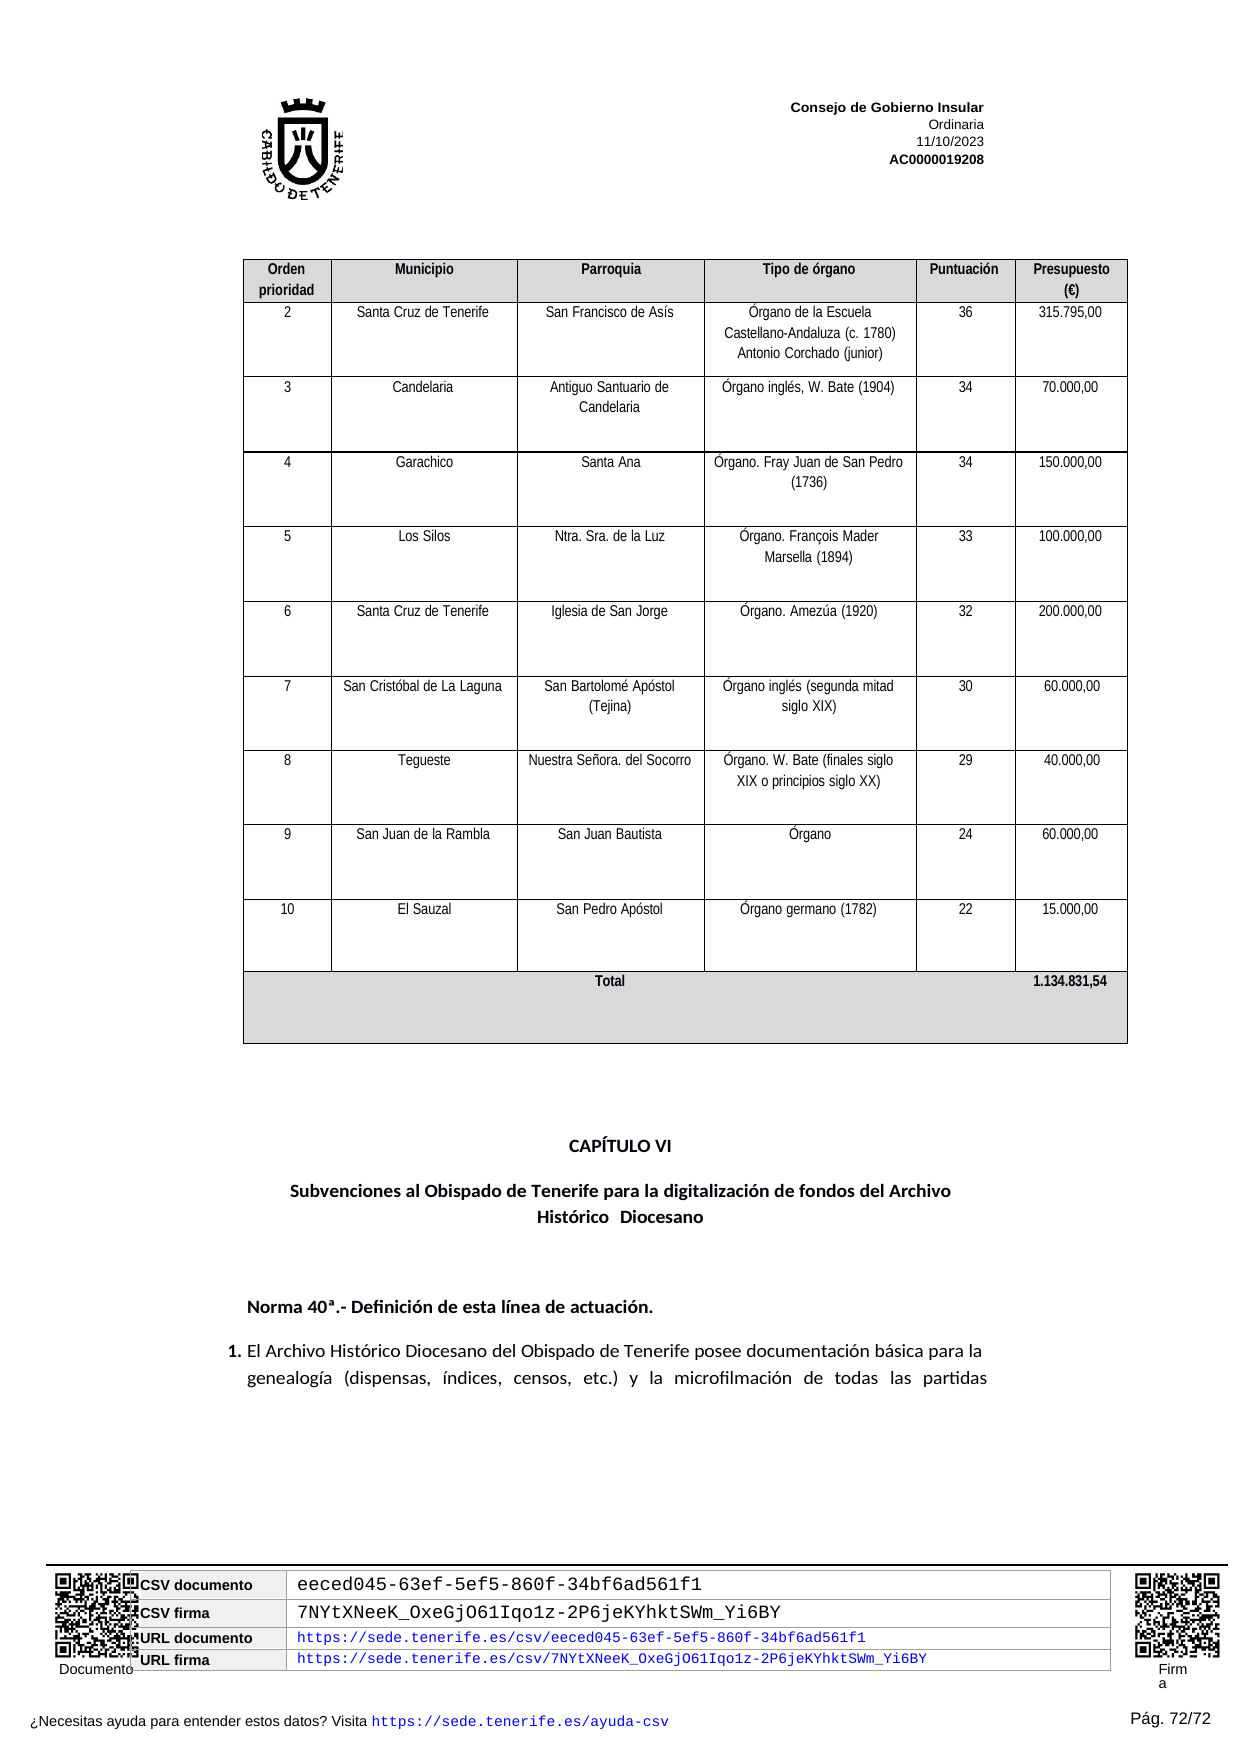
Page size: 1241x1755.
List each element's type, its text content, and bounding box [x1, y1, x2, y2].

table_header CSV documento [141, 1571, 286, 1598]
table_header Presupuesto (€) [1016, 260, 1127, 302]
table_cell Órgano. François Mader Marsella (1894) [705, 527, 916, 601]
table_cell 60.000,00 [1016, 825, 1127, 899]
table_header Municipio [332, 260, 517, 302]
table_cell 9 [244, 825, 331, 899]
table_cell URL documento [141, 1628, 286, 1648]
table_cell Nuestra Señora. del Socorro [518, 751, 704, 824]
table_cell San Juan de la Rambla [332, 825, 517, 899]
table_cell 6 [244, 602, 331, 676]
table_cell Ntra. Sra. de la Luz [518, 527, 704, 601]
table_cell https://sede.tenerife.es/csv/7NYtXNeeK_OxeGjO61Iqo1z-2P6jeKYhktSWm_Yi6BY [287, 1650, 1110, 1670]
table_cell Órgano germano (1782) [705, 900, 916, 971]
table_cell 4 [244, 453, 331, 526]
table_cell San Francisco de Asís [518, 303, 704, 376]
text Subvenciones al Obispado de Tenerife para la digitalización de fondos del Archivo Histórico Diocesano [257, 1179, 983, 1229]
table_cell Antiguo Santuario de Candelaria [518, 377, 704, 451]
table_cell 60.000,00 [1016, 677, 1127, 750]
table_cell Santa Cruz de Tenerife [332, 303, 517, 376]
table_cell 34 [917, 453, 1015, 526]
table_cell 70.000,00 [1016, 377, 1127, 451]
table_cell 34 [917, 377, 1015, 451]
table_cell Órgano inglés, W. Bate (1904) [705, 377, 916, 451]
text Norma 40ª.- Definición de esta línea de actuación. [247, 1295, 1224, 1318]
table_cell 24 [917, 825, 1015, 899]
table_cell 7 [244, 677, 331, 750]
table_cell 8 [244, 751, 331, 824]
table_cell 2 [244, 303, 331, 376]
table_cell El Sauzal [332, 900, 517, 971]
table_header Tipo de órgano [705, 260, 916, 302]
table_cell 29 [917, 751, 1015, 824]
table_cell 100.000,00 [1016, 527, 1127, 601]
table_cell 33 [917, 527, 1015, 601]
table_cell Iglesia de San Jorge [518, 602, 704, 676]
list El Archivo Histórico Diocesano del Obispado de Tenerife posee documentación básica para la genealogía (dispensas, índices, censos, etc.) y la microfilmación de todas las partidas [227, 1339, 994, 1389]
table_cell 5 [244, 527, 331, 601]
table_cell 7NYtXNeeK_OxeGjO61Iqo1z-2P6jeKYhktSWm_Yi6BY [287, 1600, 1110, 1627]
table_cell Órgano. Fray Juan de San Pedro (1736) [705, 453, 916, 526]
table_header Orden prioridad [244, 260, 331, 302]
table_cell 32 [917, 602, 1015, 676]
table_cell Órgano. W. Bate (finales siglo XIX o principios siglo XX) [705, 751, 916, 824]
table_cell Órgano de la Escuela Castellano-Andaluza (c. 1780) Antonio Corchado (junior) [705, 303, 916, 376]
table_cell 150.000,00 [1016, 453, 1127, 526]
table_header Parroquia [518, 260, 704, 302]
table_cell https://sede.tenerife.es/csv/eeced045-63ef-5ef5-860f-34bf6ad561f1 [287, 1628, 1110, 1648]
table_header eeced045-63ef-5ef5-860f-34bf6ad561f1 [287, 1571, 1110, 1598]
table_cell Tegueste [332, 751, 517, 824]
table_cell CSV firma [141, 1600, 286, 1627]
text CAPÍTULO VI [275, 1134, 966, 1157]
table_cell 22 [917, 900, 1015, 971]
table_cell 10 [244, 900, 331, 971]
table_cell 40.000,00 [1016, 751, 1127, 824]
table_cell San Cristóbal de La Laguna [332, 677, 517, 750]
table_header Puntuación [917, 260, 1015, 302]
table_cell 30 [917, 677, 1015, 750]
table_cell San Pedro Apóstol [518, 900, 704, 971]
table_cell Órgano. Amezúa (1920) [705, 602, 916, 676]
table_cell 15.000,00 [1016, 900, 1127, 971]
table_cell Los Silos [332, 527, 517, 601]
table_cell 315.795,00 [1016, 303, 1127, 376]
table_cell Candelaria [332, 377, 517, 451]
table_cell San Bartolomé Apóstol (Tejina) [518, 677, 704, 750]
table_cell Total 1.134.831,54 [244, 972, 1127, 1043]
table_cell Órgano [705, 825, 916, 899]
table_cell URL firma [131, 1650, 286, 1670]
table_cell Santa Cruz de Tenerife [332, 602, 517, 676]
table_cell Santa Ana [518, 453, 704, 526]
table_cell San Juan Bautista [518, 825, 704, 899]
table_cell Garachico [332, 453, 517, 526]
table_cell 200.000,00 [1016, 602, 1127, 676]
table_cell 3 [244, 377, 331, 451]
table_cell Órgano inglés (segunda mitad siglo XIX) [705, 677, 916, 750]
table_cell 36 [917, 303, 1015, 376]
